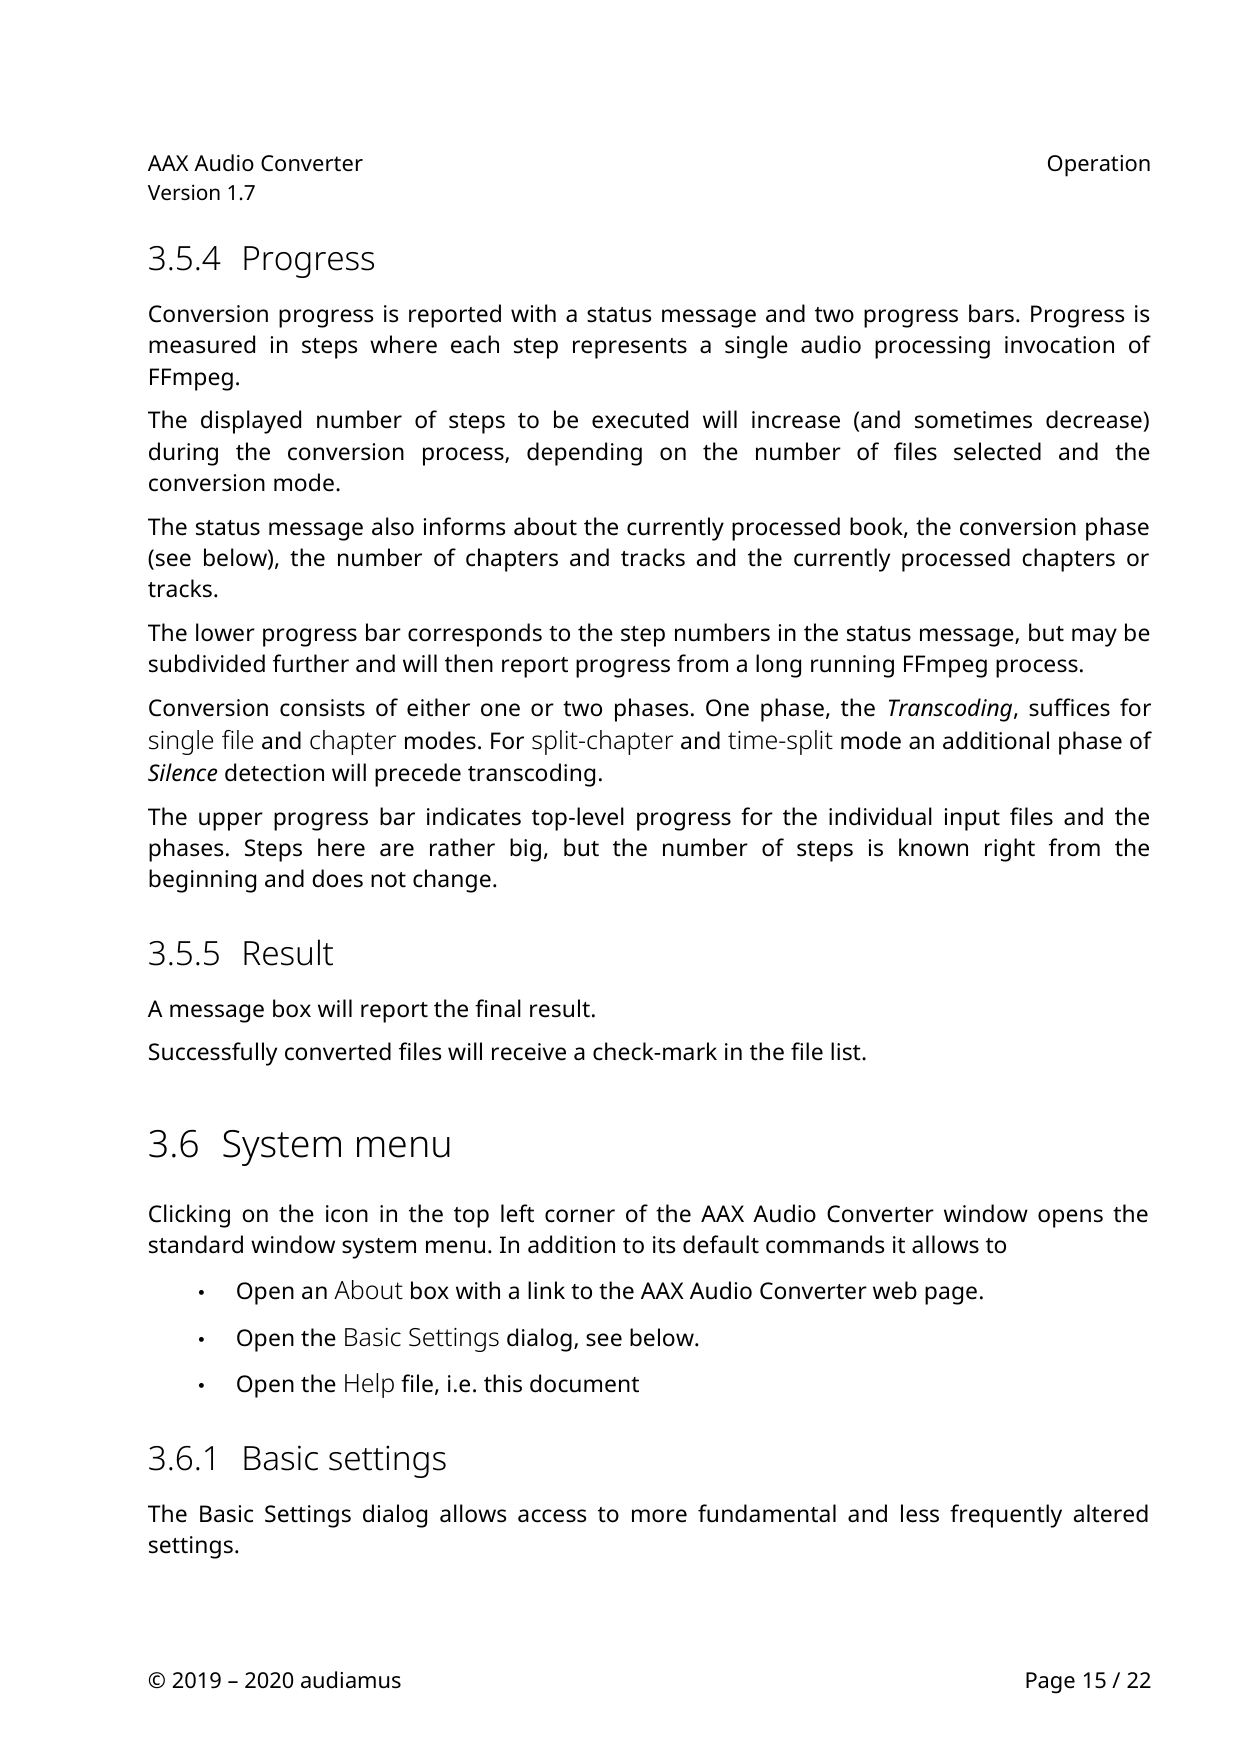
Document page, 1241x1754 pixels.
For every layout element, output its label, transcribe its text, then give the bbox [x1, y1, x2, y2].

list Open the Basic Settings dialog, see below. [198, 1319, 1152, 1353]
text Successfully converted files will receive a check-mark in the file list. [148, 1036, 1152, 1067]
text The Basic Settings dialog allows access to more fundamental and less frequently altered settings. [148, 1498, 1152, 1561]
text Conversion consists of either one or two phases. One phase, the Transcoding, suffices for single file and chapter modes. For split-chapter and time-split mode an additional phase of Silence detection will precede transcoding. [148, 692, 1152, 788]
subtitle Basic settings [148, 1435, 1152, 1480]
text The upper progress bar indicates top-level progress for the individual input files and the phases. Steps here are rather big, but the number of steps is known right from the beginning and does not change. [148, 800, 1152, 894]
text Conversion progress is reported with a status message and two progress bars. Progress is measured in steps where each step represents a single audio processing invocation of FFmpeg. [148, 298, 1152, 392]
list Open the Help file, i.e. this document [198, 1366, 1152, 1400]
subtitle Result [148, 929, 1152, 975]
subtitle Progress [148, 235, 1152, 281]
text A message box will report the final result. [148, 992, 1152, 1024]
list Open an About box with a link to the AAX Audio Converter web page. [198, 1273, 1152, 1307]
subtitle System menu [148, 1118, 1152, 1169]
text The lower progress bar corresponds to the step numbers in the status message, but may be subdivided further and will then report progress from a long running FFmpeg process. [148, 617, 1152, 679]
text The displayed number of steps to be executed will increase (and sometimes decrease) during the conversion process, depending on the number of files selected and the conversion mode. [148, 404, 1152, 498]
text The status message also informs about the currently processed book, the conversion phase (see below), the number of chapters and tracks and the currently processed chapters or tracks. [148, 511, 1152, 604]
text Clicking on the icon in the top left corner of the AAX Audio Converter window opens the standard window system menu. In addition to its default commands it allows to [148, 1198, 1152, 1261]
